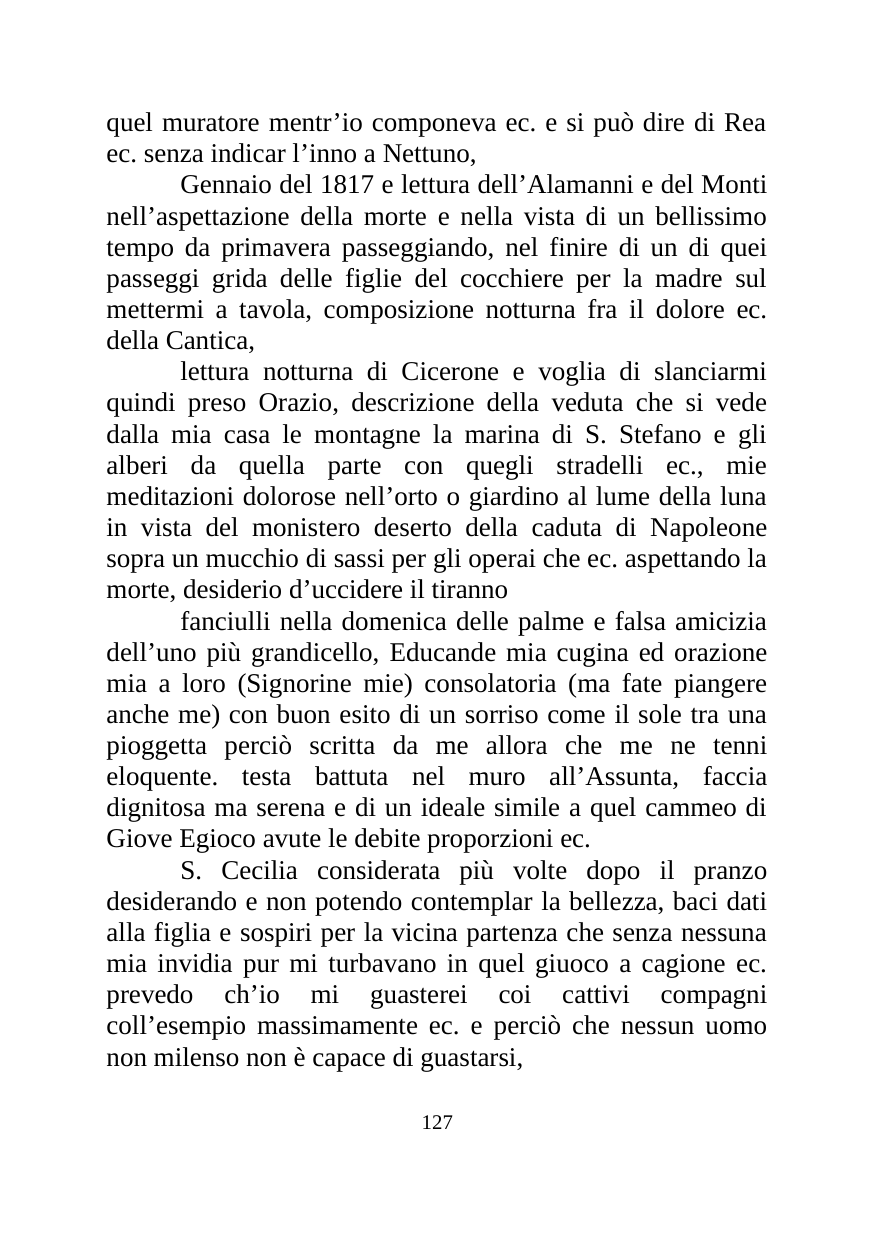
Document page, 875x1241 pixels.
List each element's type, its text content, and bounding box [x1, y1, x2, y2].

text S. Cecilia considerata più volte dopo il pranzo desiderando e non potendo contemplar la bellezza, baci dati alla figlia e sospiri per la vicina partenza che senza nessuna mia invidia pur mi turbavano in quel giuoco a cagione ec. prevedo ch’io mi guasterei coi cattivi compagni coll’esempio massimamente ec. e perciò che nessun uomo non milenso non è capace di guastarsi, [106, 854, 768, 1072]
text fanciulli nella domenica delle palme e falsa amicizia dell’uno più grandicello, Educande mia cugina ed orazione mia a loro (Signorine mie) consolatoria (ma fate piangere anche me) con buon esito di un sorriso come il sole tra una pioggetta perciò scritta da me allora che me ne tenni eloquente. testa battuta nel muro all’Assunta, faccia dignitosa ma serena e di un ideale simile a quel cammeo di Giove Egioco avute le debite proporzioni ec. [106, 604, 768, 854]
text lettura notturna di Cicerone e voglia di slanciarmi quindi preso Orazio, descrizione della veduta che si vede dalla mia casa le montagne la marina di S. Stefano e gli alberi da quella parte con quegli stradelli ec., mie meditazioni dolorose nell’orto o giardino al lume della luna in vista del monistero deserto della caduta di Napoleone sopra un mucchio di sassi per gli operai che ec. aspettando la morte, desiderio d’uccidere il tiranno [106, 355, 768, 604]
text quel muratore mentr’io componeva ec. e si può dire di Rea ec. senza indicar l’inno a Nettuno, [106, 106, 768, 168]
text Gennaio del 1817 e lettura dell’Alamanni e del Monti nell’aspettazione della morte e nella vista di un bellissimo tempo da primavera passeggiando, nel finire di un di quei passeggi grida delle figlie del cocchiere per la madre sul mettermi a tavola, composizione notturna fra il dolore ec. della Cantica, [106, 168, 768, 355]
